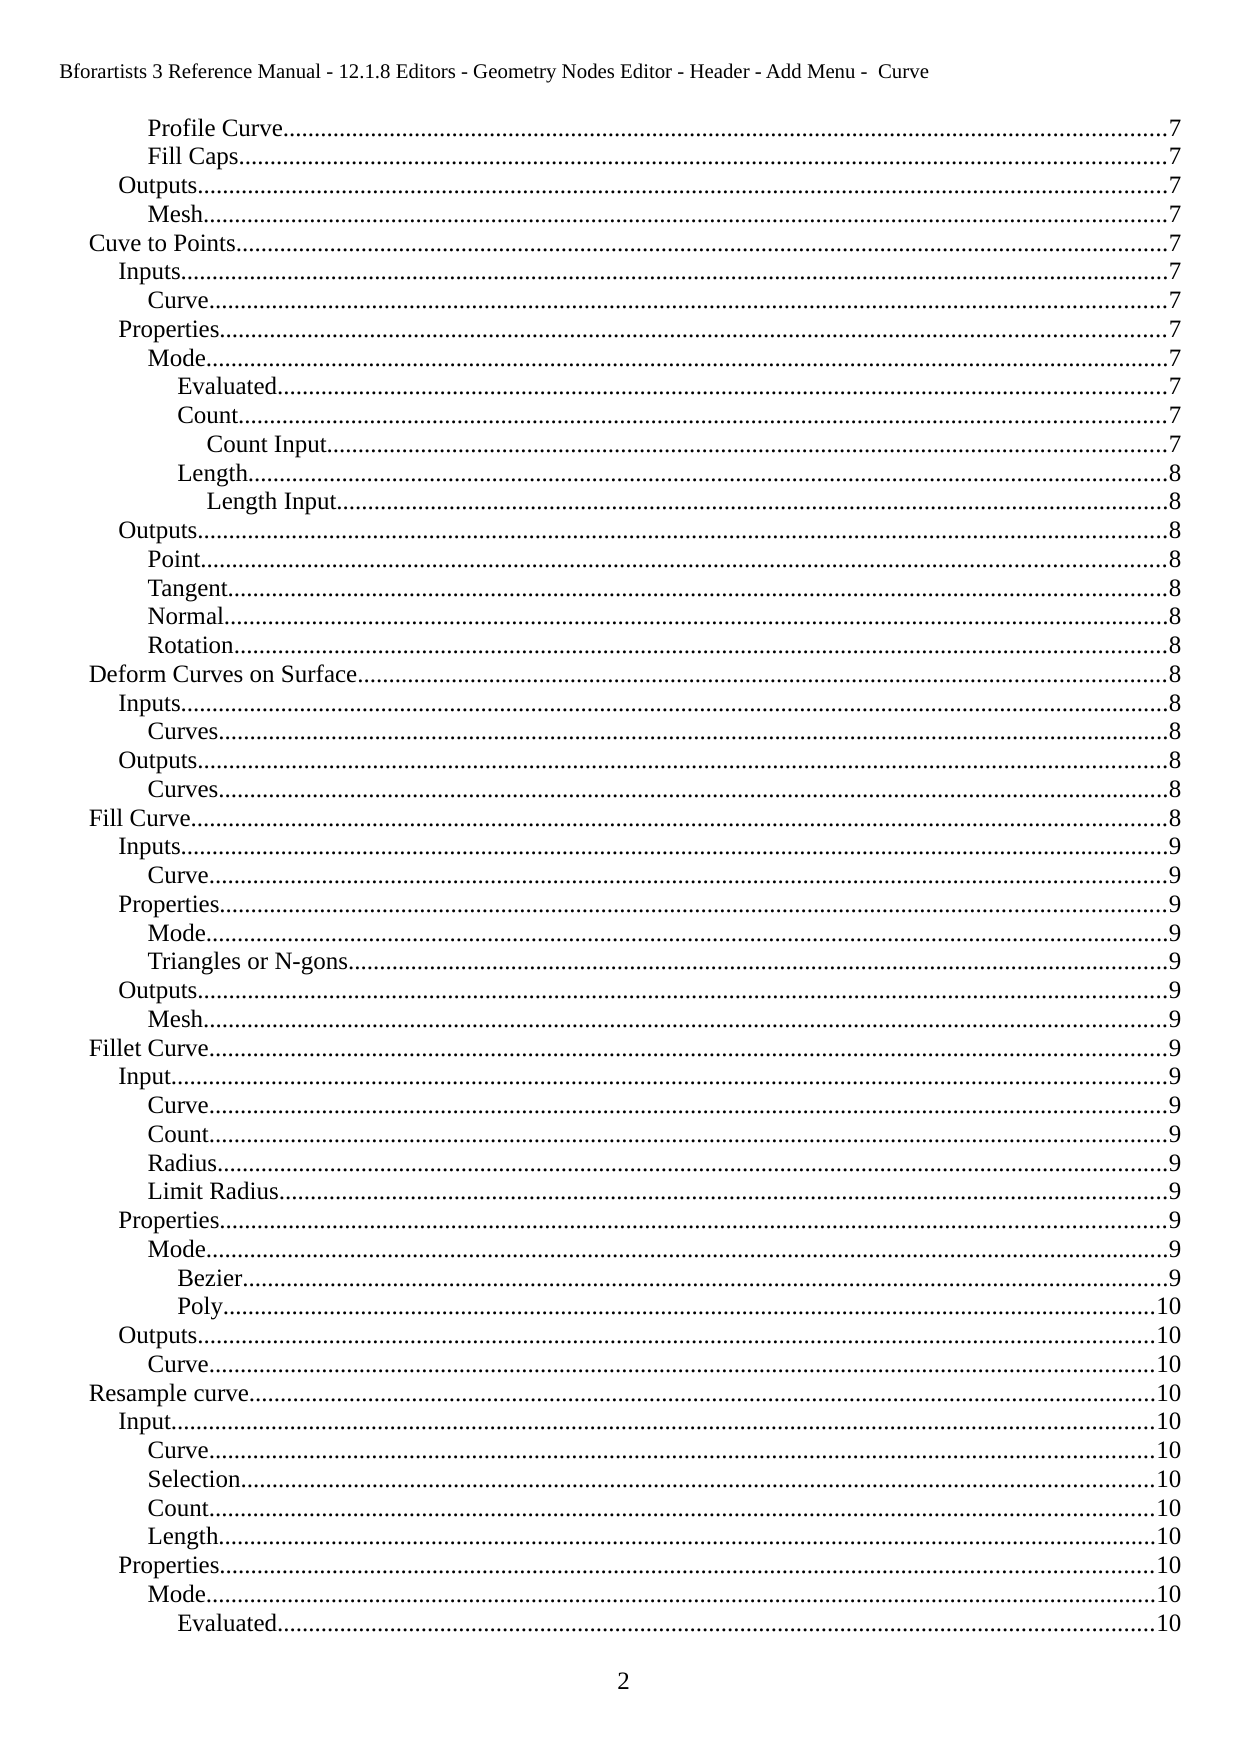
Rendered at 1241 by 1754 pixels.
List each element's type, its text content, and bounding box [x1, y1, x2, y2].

text Cuve to Points 7 [88, 228, 1181, 256]
text Curves 8 [147, 716, 1181, 745]
text Input 9 [118, 1061, 1181, 1090]
text Mesh 7 [147, 199, 1181, 228]
text Properties 9 [118, 1205, 1181, 1234]
text Radius 9 [147, 1148, 1181, 1176]
text Fill Caps 7 [147, 141, 1181, 170]
text Properties 10 [118, 1550, 1181, 1579]
text Selection 10 [147, 1464, 1181, 1493]
text Poly 10 [177, 1291, 1181, 1320]
text Point 8 [147, 544, 1181, 573]
text Inputs 8 [118, 688, 1181, 716]
text Limit Radius 9 [147, 1176, 1181, 1205]
text Mode 9 [147, 918, 1181, 946]
text Outputs 9 [118, 975, 1181, 1004]
text Properties 9 [118, 889, 1181, 918]
text Outputs 8 [118, 515, 1181, 544]
text Tangent 8 [147, 573, 1181, 601]
text Curve 7 [147, 285, 1181, 314]
text Count 7 [177, 400, 1181, 429]
text Properties 7 [118, 314, 1181, 343]
text Inputs 7 [118, 256, 1181, 285]
text Mode 10 [147, 1579, 1181, 1608]
text Evaluated 10 [177, 1608, 1181, 1636]
text Outputs 10 [118, 1320, 1181, 1349]
text Curve 10 [147, 1435, 1181, 1464]
text Inputs 9 [118, 831, 1181, 860]
text Bezier 9 [177, 1263, 1181, 1291]
text Count 9 [147, 1119, 1181, 1148]
text Deform Curves on Surface 8 [88, 659, 1181, 688]
text Mesh 9 [147, 1004, 1181, 1033]
text Count 10 [147, 1493, 1181, 1521]
text Rotation 8 [147, 630, 1181, 659]
text Length 10 [147, 1521, 1181, 1550]
text Outputs 8 [118, 745, 1181, 774]
text Evaluated 7 [177, 371, 1181, 400]
text Curve 10 [147, 1349, 1181, 1378]
text Length 8 [177, 458, 1181, 486]
text Curves 8 [147, 774, 1181, 803]
text Outputs 7 [118, 170, 1181, 199]
text Count Input 7 [206, 429, 1181, 458]
text Curve 9 [147, 1090, 1181, 1119]
text Triangles or N-gons 9 [147, 946, 1181, 975]
text Fillet Curve 9 [88, 1033, 1181, 1061]
text Profile Curve 7 [147, 113, 1181, 141]
text Curve 9 [147, 860, 1181, 889]
text Mode 9 [147, 1234, 1181, 1263]
text Normal 8 [147, 601, 1181, 630]
text Length Input 8 [206, 486, 1181, 515]
text Mode 7 [147, 343, 1181, 371]
text Resample curve 10 [88, 1378, 1181, 1406]
text Fill Curve 8 [88, 803, 1181, 831]
text Input 10 [118, 1406, 1181, 1435]
